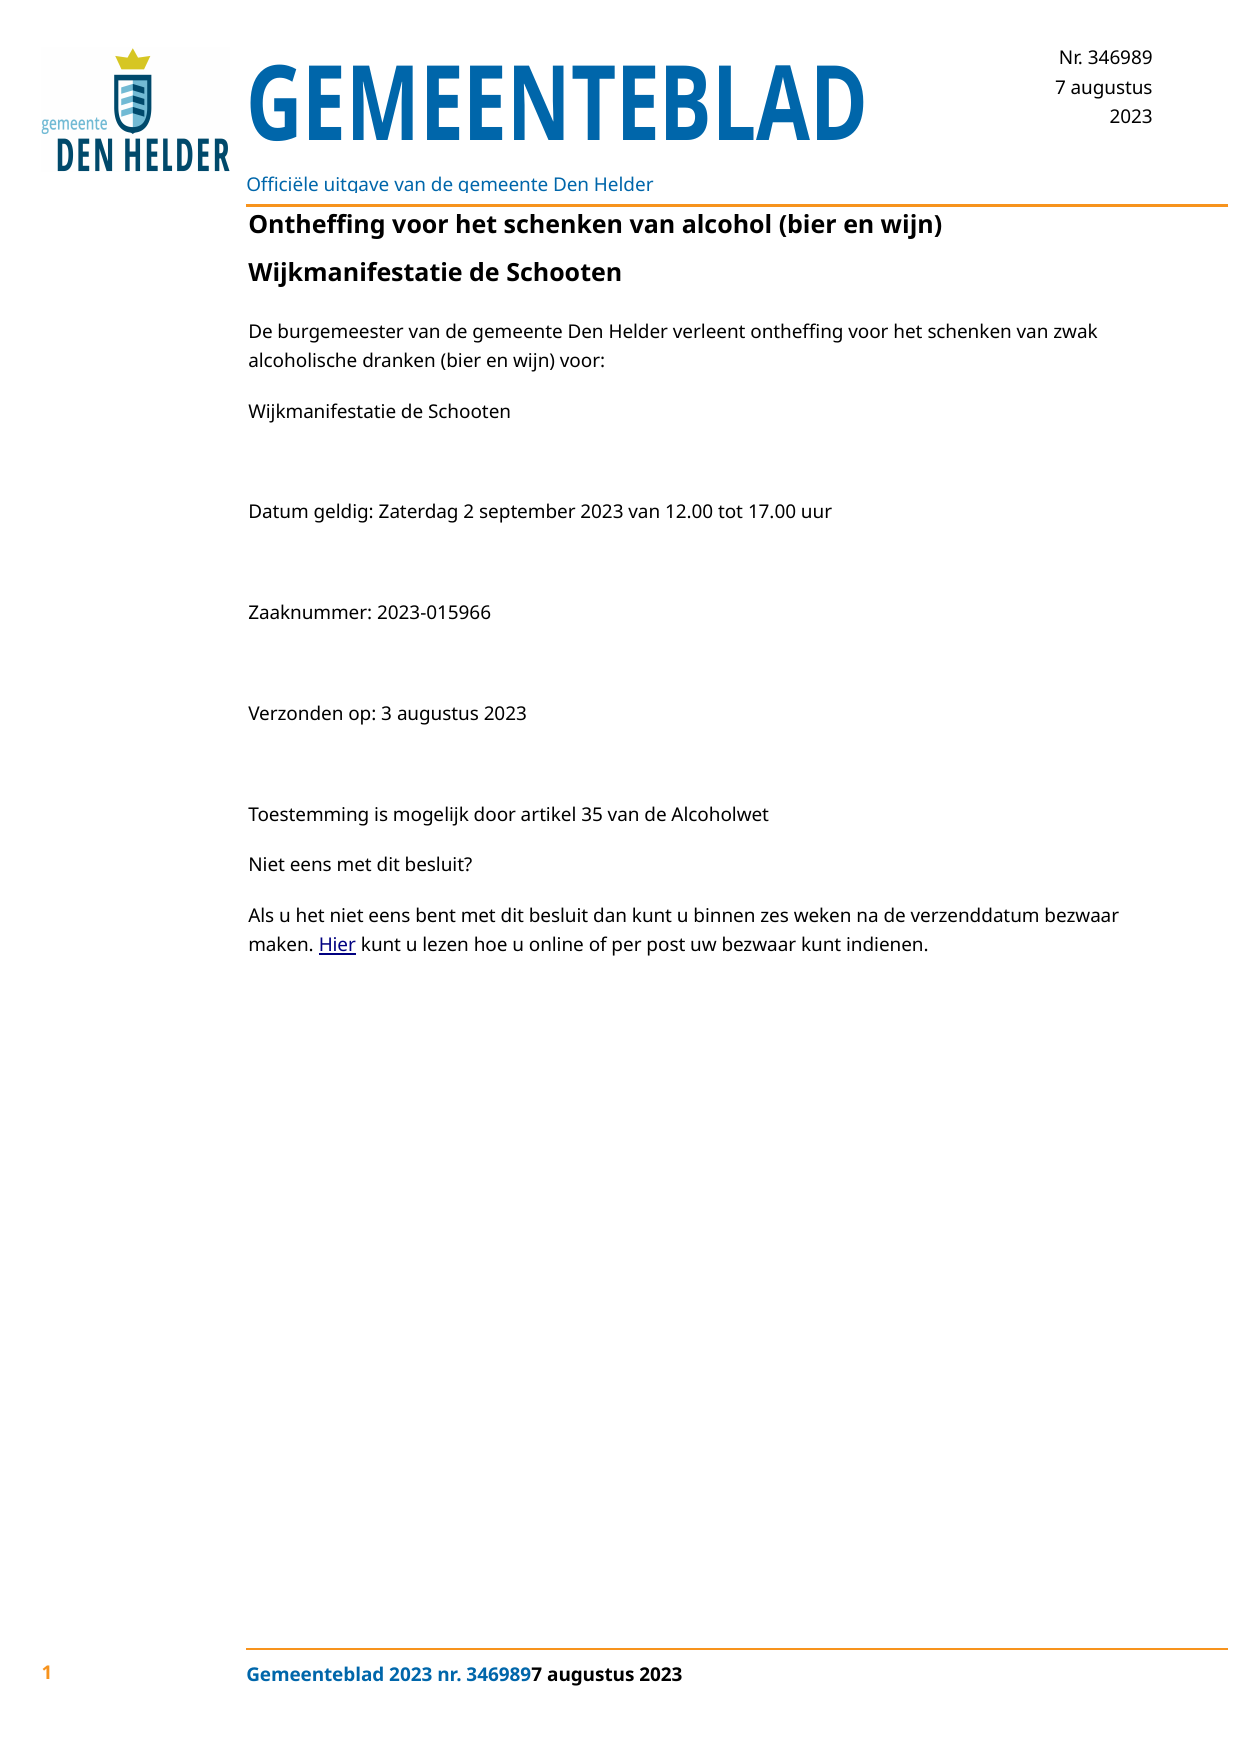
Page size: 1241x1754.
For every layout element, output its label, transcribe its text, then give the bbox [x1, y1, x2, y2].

picture [41, 47, 231, 172]
picture [100, 154, 106, 172]
picture [63, 144, 68, 165]
picture [182, 144, 187, 165]
text Zaaknummer: 2023-015966 [248, 599, 1152, 625]
picture [220, 160, 224, 172]
text Verzonden op: 3 augustus 2023 [248, 700, 1152, 726]
text Als u het niet eens bent met dit besluit dan kunt u binnen zes weken na de verzenddatum bezwaar maken. Hier kunt u lezen hoe u online of per post uw bezwaar kunt indienen. [248, 902, 1152, 957]
text De burgemeester van de gemeente Den Helder verleent ontheffing voor het schenken van zwak alcoholische dranken (bier en wijn) voor: [248, 318, 1152, 373]
text Toestemming is mogelijk door artikel 35 van de Alcoholwet [248, 801, 1152, 827]
picture [130, 157, 135, 172]
text Datum geldig: Zaterdag 2 september 2023 van 12.00 tot 17.00 uur [248, 499, 1152, 524]
text Niet eens met dit besluit? [248, 852, 1152, 877]
text Wijkmanifestatie de Schooten [248, 398, 1152, 424]
text Ontheffing voor het schenken van alcohol (bier en wijn) Wijkmanifestatie de Schooten [248, 207, 1152, 288]
